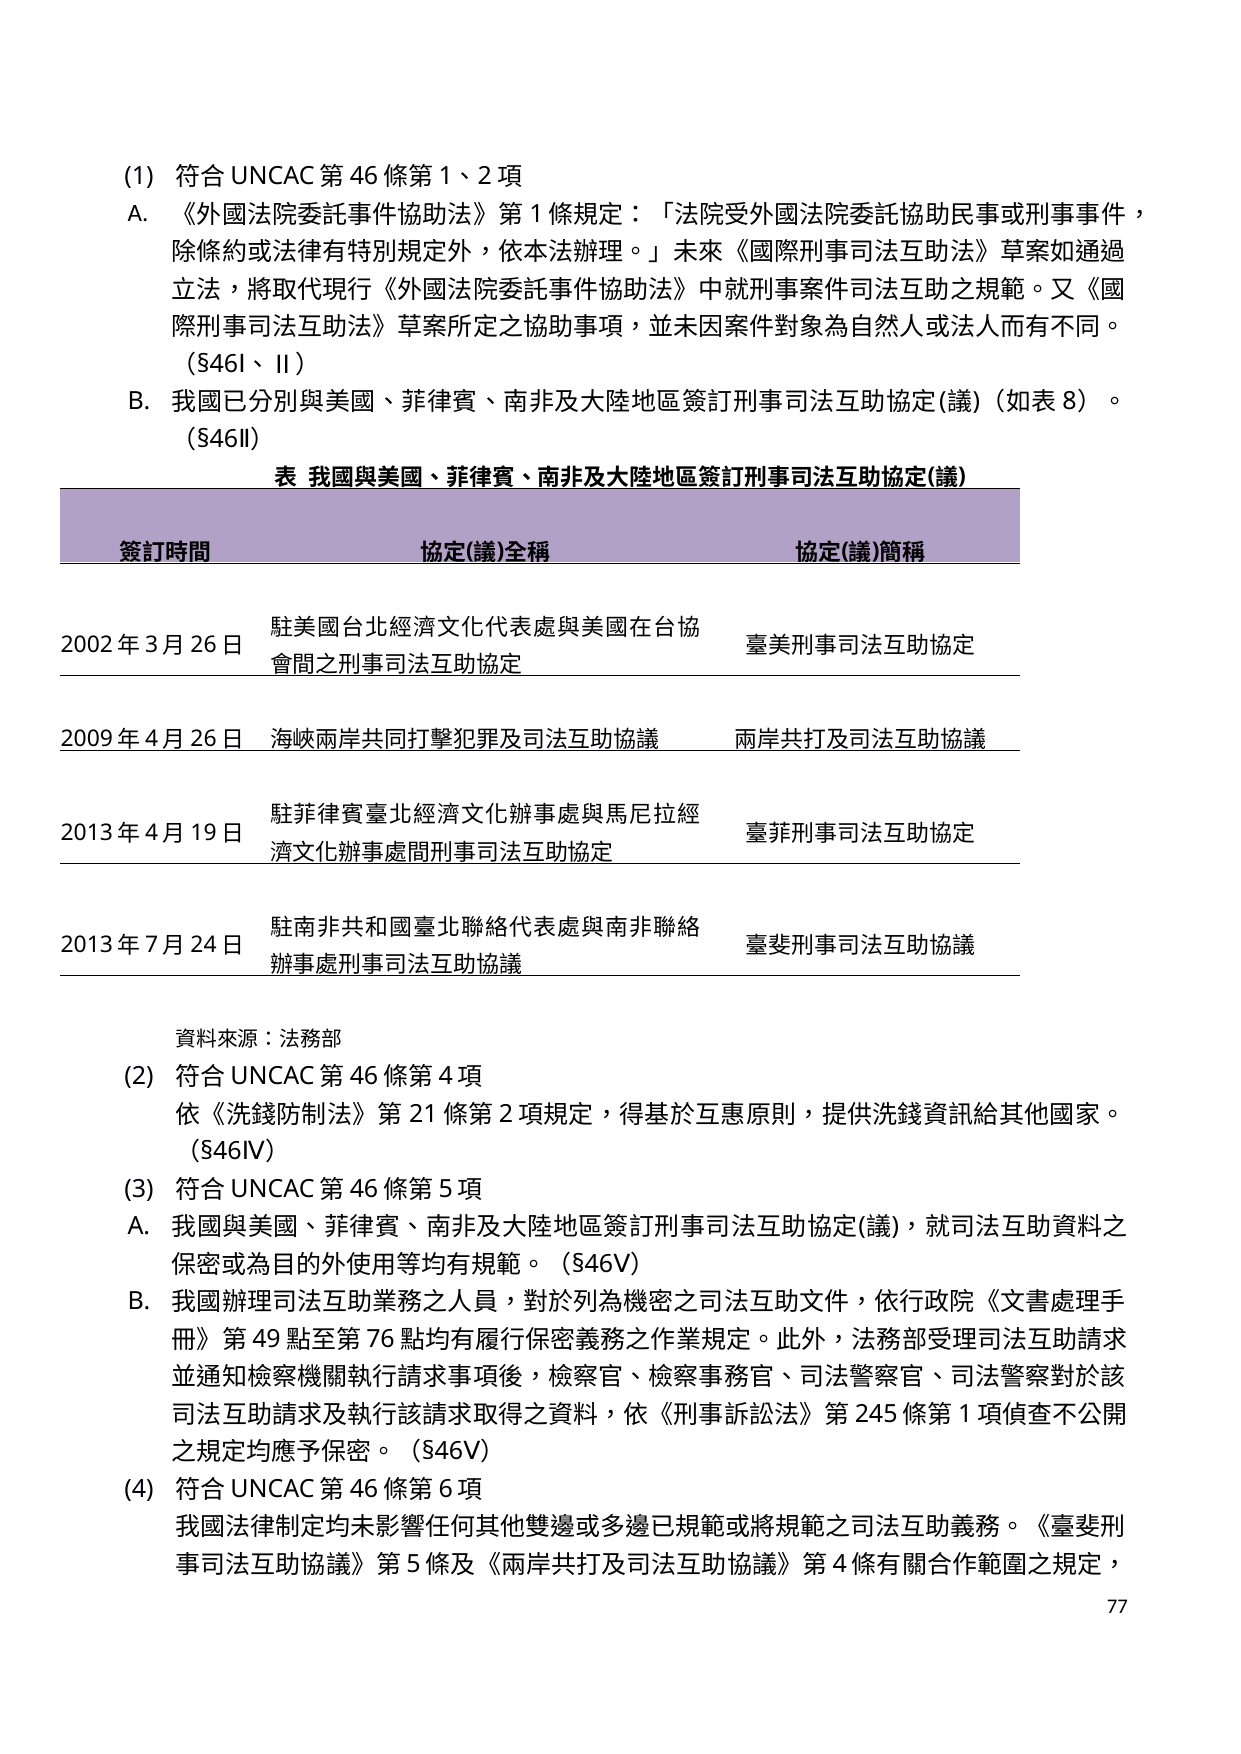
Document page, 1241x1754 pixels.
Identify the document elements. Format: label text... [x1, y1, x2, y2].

table_cell 2009年4月26日 [60, 676, 270, 750]
list 我國法律制定均未影響任何其他雙邊或多邊已規範或將規範之司法互助義務。《臺斐刑事司法互助協議》第5條及《兩岸共打及司法互助協議》第4條有關合作範圍之規定， [175, 1500, 1128, 1575]
text 表 我國與美國、菲律賓、南非及大陸地區簽訂刑事司法互助協定(議) [112, 450, 1128, 487]
table_cell 駐南非共和國臺北聯絡代表處與南非聯絡辦事處刑事司法互助協議 [270, 864, 700, 975]
list 符合UNCAC第46條第6項 [124, 1462, 1128, 1500]
table_cell 2013年7月24日 [60, 864, 270, 975]
table_cell 駐菲律賓臺北經濟文化辦事處與馬尼拉經濟文化辦事處間刑事司法互助協定 [270, 751, 700, 862]
table_cell 兩岸共打及司法互助協議 [700, 676, 1020, 750]
list 符合UNCAC第46條第5項 [124, 1162, 1128, 1200]
list 我國與美國、菲律賓、南非及大陸地區簽訂刑事司法互助協定(議)，就司法互助資料之保密或為目的外使用等均有規範。（§46Ⅴ） [127, 1200, 1128, 1275]
table_cell 臺斐刑事司法互助協議 [700, 864, 1020, 975]
table_header 協定(議)全稱 [270, 489, 700, 562]
list 《外國法院委託事件協助法》第1條規定：「法院受外國法院委託協助民事或刑事事件，除條約或法律有特別規定外，依本法辦理。」未來《國際刑事司法互助法》草案如通過立法，將取代現行《外國法院委託事件協助法》中就刑事案件司法互助之規範。又《國際刑事司法互助法》草案所定之協助事項，並未因案件對象為自然人或法人而有不同。（§46Ⅰ、Ⅱ） [127, 187, 1128, 375]
table_cell 海峽兩岸共同打擊犯罪及司法互助協議 [270, 676, 700, 750]
list 符合UNCAC第46條第4項 [124, 1050, 1128, 1087]
list 我國已分別與美國、菲律賓、南非及大陸地區簽訂刑事司法互助協定(議)（如表8）。（§46Ⅱ） [127, 375, 1128, 450]
table_cell 臺美刑事司法互助協定 [700, 564, 1020, 675]
list 符合UNCAC第46條第1、2項 [124, 150, 1128, 187]
table_header 簽訂時間 [60, 489, 270, 562]
table_header 協定(議)簡稱 [700, 489, 1020, 562]
list 依《洗錢防制法》第21條第2項規定，得基於互惠原則，提供洗錢資訊給其他國家。（§46Ⅳ） [175, 1087, 1128, 1162]
table_cell 2013年4月19日 [60, 751, 270, 862]
table_cell 駐美國台北經濟文化代表處與美國在台協會間之刑事司法互助協定 [270, 564, 700, 675]
list 資料來源：法務部 [175, 1012, 1128, 1050]
table_cell 臺菲刑事司法互助協定 [700, 751, 1020, 862]
table_cell 2002年3月26日 [60, 564, 270, 675]
list 我國辦理司法互助業務之人員，對於列為機密之司法互助文件，依行政院《文書處理手冊》第49點至第76點均有履行保密義務之作業規定。此外，法務部受理司法互助請求，並通知檢察機關執行請求事項後，檢察官、檢察事務官、司法警察官、司法警察對於該司法互助請求及執行該請求取得之資料，依《刑事訴訟法》第245條第1項偵查不公開之規定均應予保密。（§46Ⅴ） [127, 1275, 1128, 1462]
